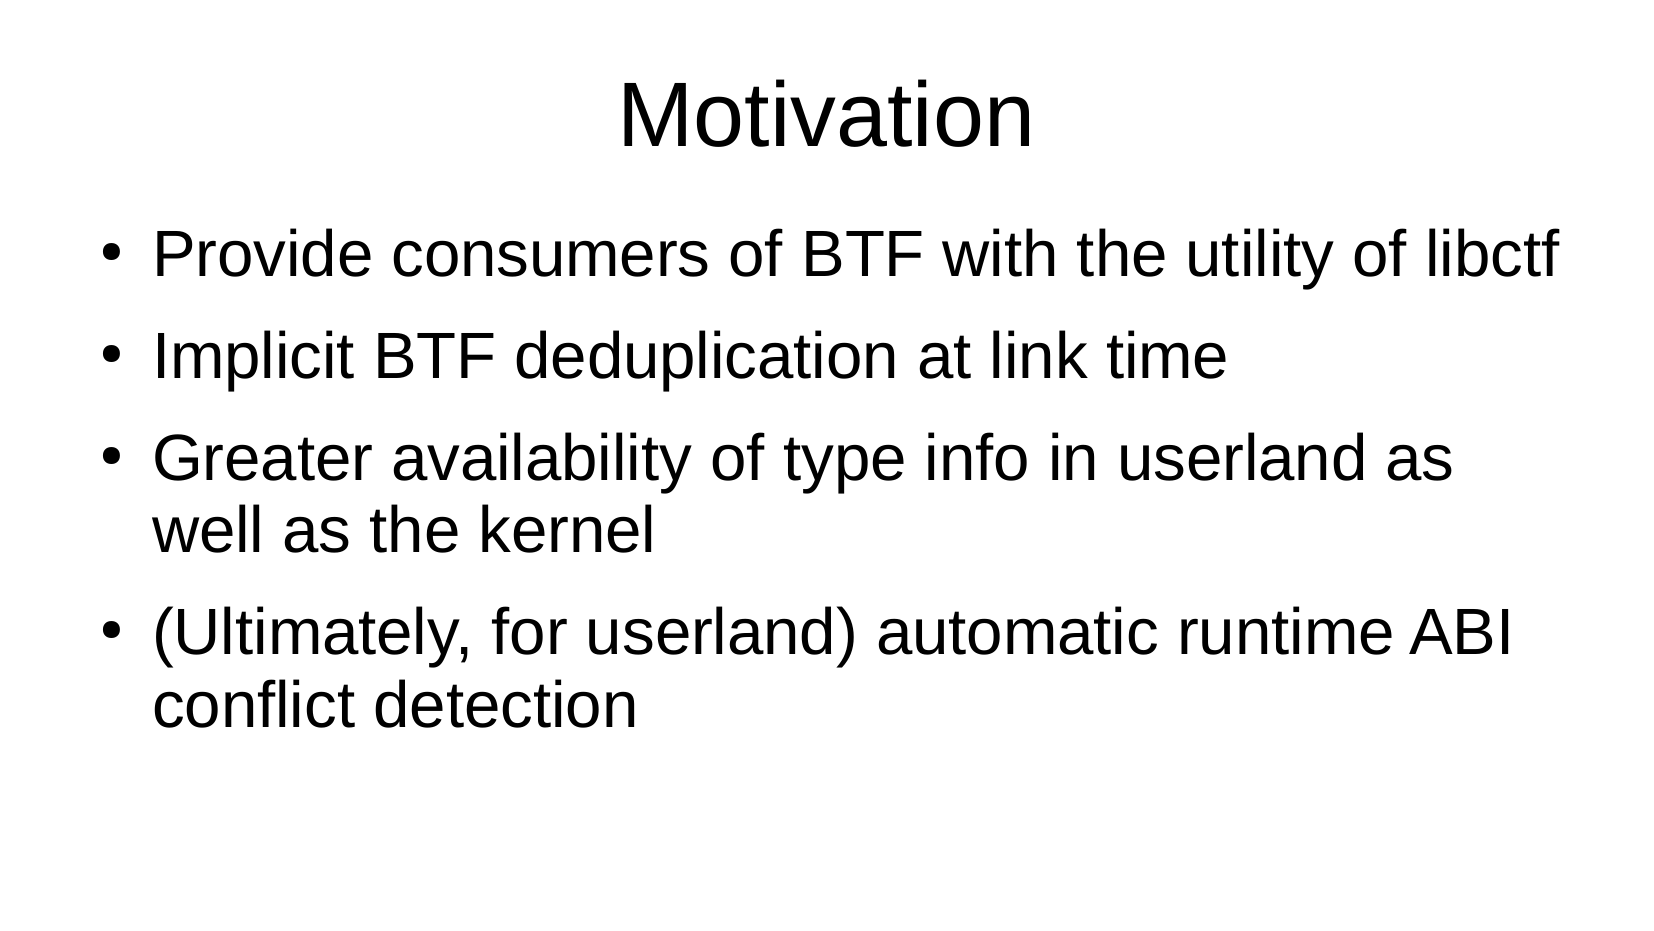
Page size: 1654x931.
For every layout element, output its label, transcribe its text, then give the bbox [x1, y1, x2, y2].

title Motivation [82, 37, 1571, 193]
list Provide consumers of BTF with the utility of libctf Implicit BTF deduplication at link time Greater availability of type info in userland as well as the kernel (Ultimately, for userland) automatic runtime ABI conflict detection [82, 217, 1571, 758]
